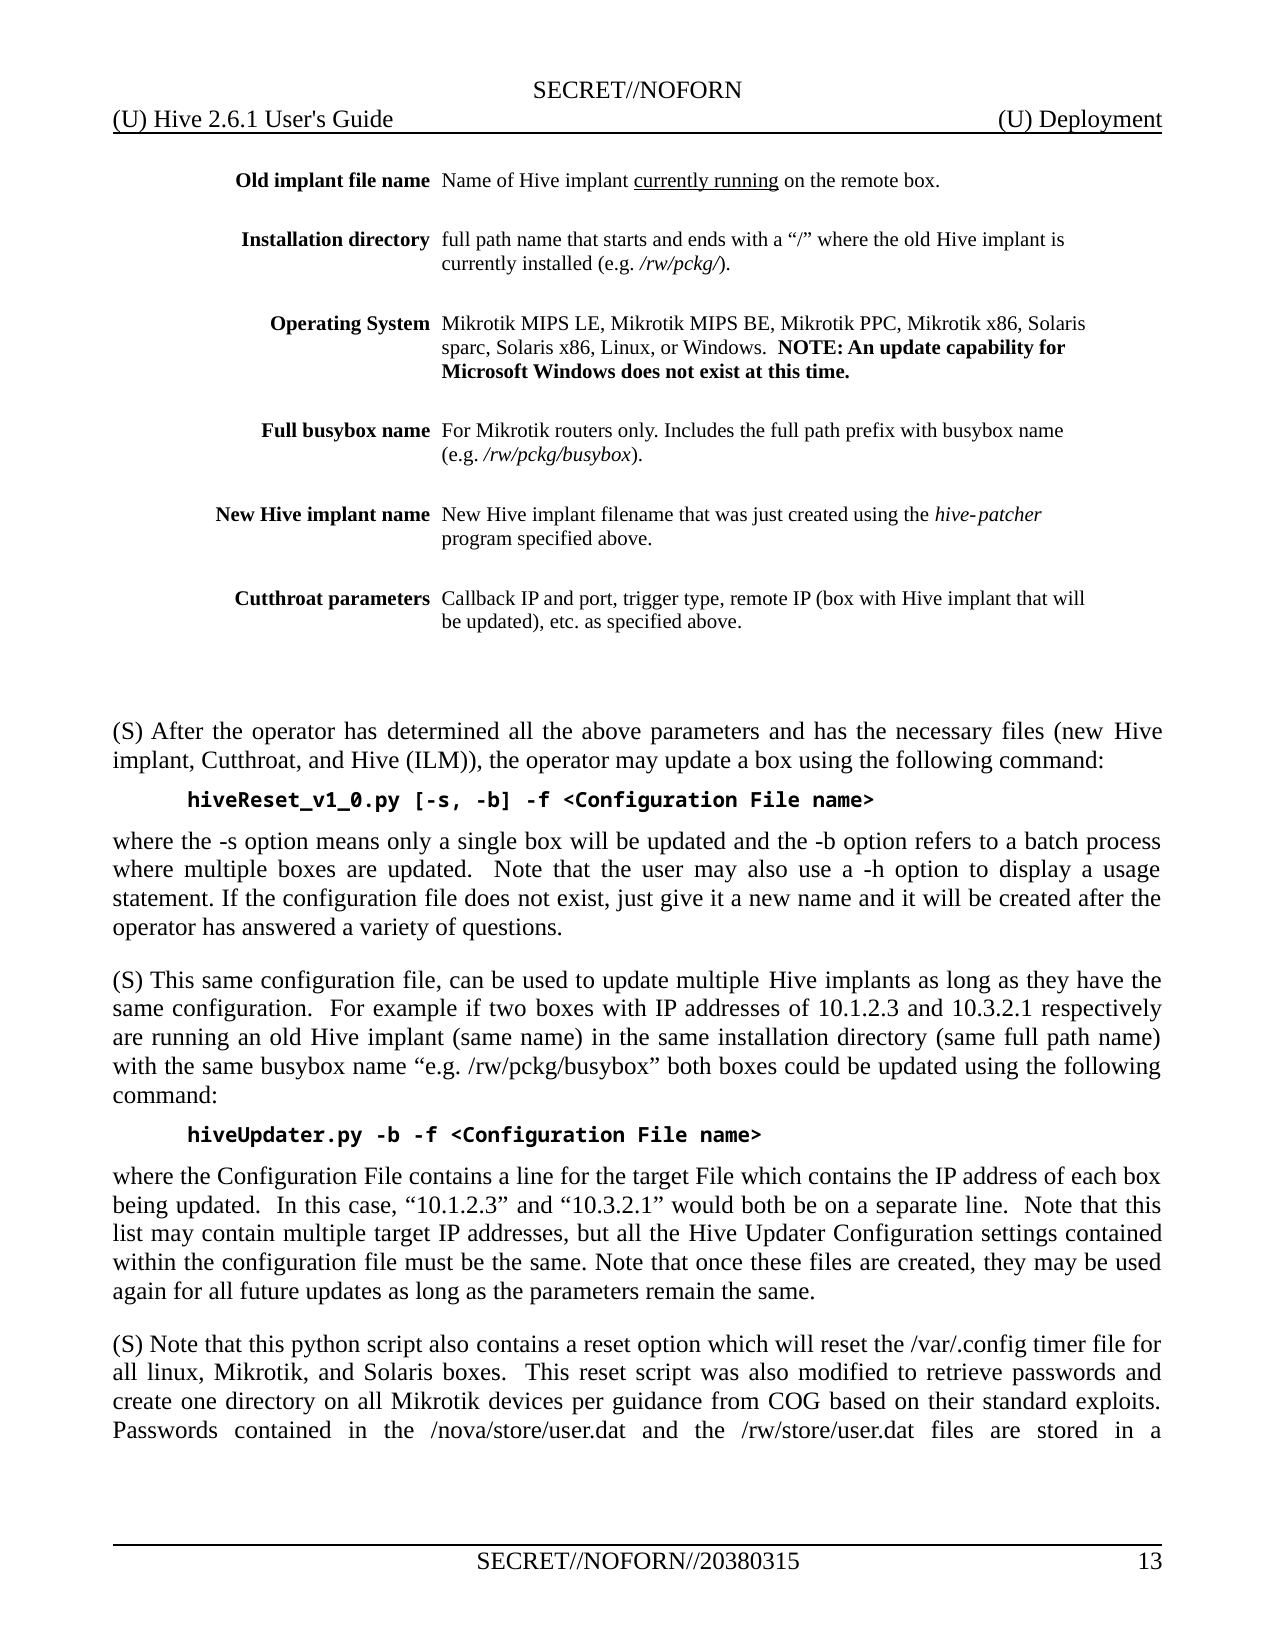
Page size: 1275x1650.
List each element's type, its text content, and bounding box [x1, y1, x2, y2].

table_cell Installation directory [165, 210, 436, 293]
text (S) This same configuration file, can be used to update multiple Hive implants as long as they have the same configuration. For example if two boxes with IP addresses of 10.1.2.3 and 10.3.2.1 respectively are running an old Hive implant (same name) in the same installation directory (same full path name) with the same busybox name “e.g. /rw/pckg/busybox” both boxes could be updated using the following command: [112, 965, 1162, 1108]
table_cell Full busybox name [165, 401, 436, 484]
text hiveReset_v1_0.py [-s, -b] -f <Configuration File name> [142, 785, 1132, 814]
table_cell Callback IP and port, trigger type, remote IP (box with Hive implant that will be updated), etc. as specified above. [436, 568, 1110, 651]
table_cell For Mikrotik routers only. Includes the full path prefix with busybox name (e.g. /rw/pckg/busybox). [436, 401, 1110, 484]
table_cell Operating System [165, 293, 436, 401]
table_header Name of Hive implant currently running on the remote box. [436, 150, 1110, 209]
table_cell full path name that starts and ends with a “/” where the old Hive implant is currently installed (e.g. /rw/pckg/). [436, 210, 1110, 293]
table_cell Mikrotik MIPS LE, Mikrotik MIPS BE, Mikrotik PPC, Mikrotik x86, Solaris sparc, Solaris x86, Linux, or Windows. NOTE: An update capability for Microsoft Windows does not exist at this time. [436, 293, 1110, 401]
table_cell New Hive implant filename that was just created using the hive‑patcher program specified above. [436, 484, 1110, 568]
text hiveUpdater.py -b -f <Configuration File name> [142, 1121, 1132, 1149]
table_header Old implant file name [165, 150, 436, 209]
text (S) After the operator has determined all the above parameters and has the necessary files (new Hive implant, Cutthroat, and Hive (ILM)), the operator may update a box using the following command: [112, 716, 1162, 773]
text where the Configuration File contains a line for the target File which contains the IP address of each box being updated. In this case, “10.1.2.3” and “10.3.2.1” would both be on a separate line. Note that this list may contain multiple target IP addresses, but all the Hive Updater Configuration settings contained within the configuration file must be the same. Note that once these files are created, they may be used again for all future updates as long as the parameters remain the same. [112, 1161, 1162, 1305]
table_cell New Hive implant name [165, 484, 436, 568]
text (S) Note that this python script also contains a reset option which will reset the /var/.config timer file for all linux, Mikrotik, and Solaris boxes. This reset script was also modified to retrieve passwords and create one directory on all Mikrotik devices per guidance from COG based on their standard exploits. Passwords contained in the /nova/store/user.dat and the /rw/store/user.dat files are stored in a [112, 1329, 1162, 1444]
table_cell Cutthroat parameters [165, 568, 436, 651]
text where the -s option means only a single box will be updated and the -b option refers to a batch process where multiple boxes are updated. Note that the user may also use a -h option to display a usage statement. If the configuration file does not exist, just give it a new name and it will be created after the operator has answered a variety of questions. [112, 826, 1162, 941]
